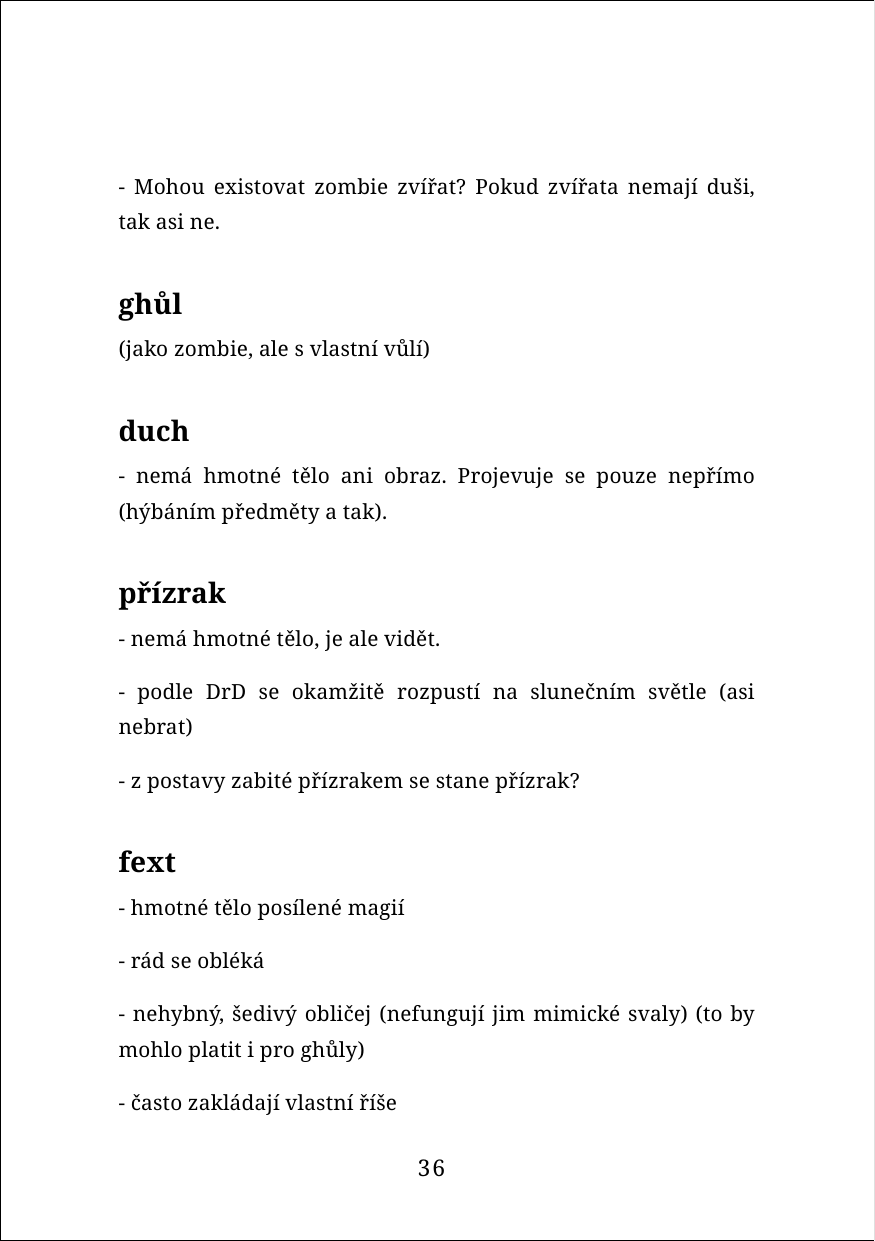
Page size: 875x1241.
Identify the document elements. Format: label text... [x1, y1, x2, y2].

subtitle přízrak [118, 574, 756, 612]
text (jako zombie, ale s vlastní vůlí) [118, 334, 756, 363]
subtitle fext [118, 843, 756, 881]
text - nemá hmotné tělo ani obraz. Projevuje se pouze nepřímo (hýbáním předměty a tak). [118, 461, 756, 525]
subtitle ghůl [118, 284, 756, 322]
text - rád se obléká [118, 946, 756, 974]
subtitle duch [118, 411, 756, 449]
text - často zakládají vlastní říše [118, 1088, 756, 1116]
text - z postavy zabité přízrakem se stane přízrak? [118, 766, 756, 794]
text - podle DrD se okamžitě rozpustí na slunečním světle (asi nebrat) [118, 677, 756, 741]
text - hmotné tělo posílené magií [118, 893, 756, 921]
text - nehybný, šedivý obličej (nefungují jim mimické svaly) (to by mohlo platit i pro ghůly) [118, 999, 756, 1063]
text - nemá hmotné tělo, je ale vidět. [118, 624, 756, 652]
text - Mohou existovat zombie zvířat? Pokud zvířata nemají duši, tak asi ne. [118, 172, 756, 236]
